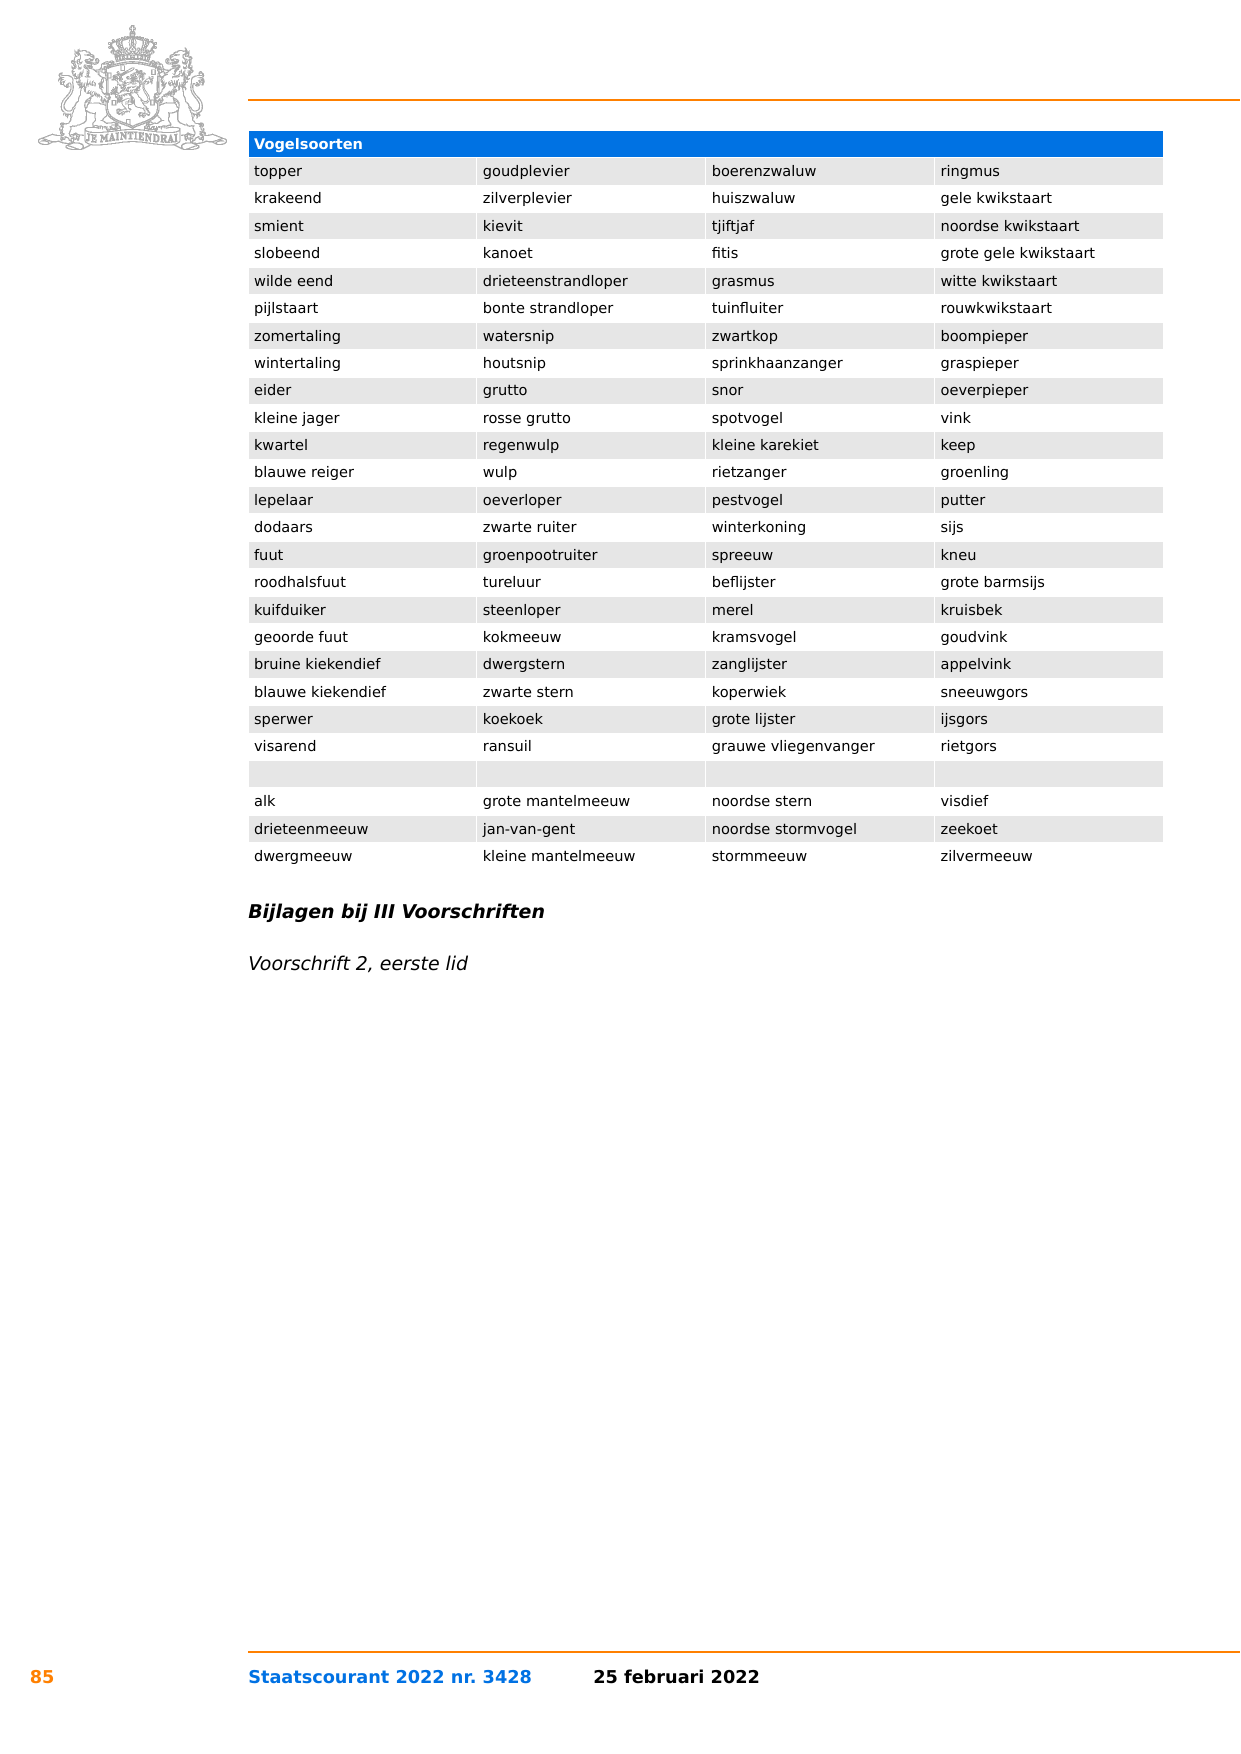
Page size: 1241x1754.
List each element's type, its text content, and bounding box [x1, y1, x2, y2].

table_cell zilverplevier [477, 186, 705, 212]
table_cell snor [706, 378, 934, 404]
table_cell vink [935, 405, 1163, 431]
table_cell rietzanger [706, 460, 934, 486]
table_cell wulp [477, 460, 705, 486]
table_cell jan-van-gent [477, 816, 705, 842]
table_cell putter [935, 487, 1163, 513]
table_cell rosse grutto [477, 405, 705, 431]
table_cell kuifduiker [249, 597, 476, 623]
table_cell wintertaling [249, 350, 476, 376]
table_cell sijs [935, 515, 1163, 541]
table_cell stormmeeuw [706, 843, 934, 869]
table_cell visarend [249, 734, 476, 760]
table_cell groenling [935, 460, 1163, 486]
table_cell smient [249, 213, 476, 239]
table_cell appelvink [935, 651, 1163, 678]
table_cell goudvink [935, 624, 1163, 650]
table_cell dwergstern [477, 651, 705, 678]
table_header Vogelsoorten [249, 131, 1163, 157]
table_cell kleine jager [249, 405, 476, 431]
table_cell grote barmsijs [935, 569, 1163, 596]
table_cell [706, 761, 934, 787]
table_cell pestvogel [706, 487, 934, 513]
table_cell zwarte stern [477, 679, 705, 705]
table_cell houtsnip [477, 350, 705, 376]
table_cell oeverpieper [935, 378, 1163, 404]
table_cell visdief [935, 789, 1163, 815]
table_cell gele kwikstaart [935, 186, 1163, 212]
table_cell ringmus [935, 158, 1163, 185]
table_cell [935, 761, 1163, 787]
table_cell groenpootruiter [477, 542, 705, 568]
table_cell keep [935, 432, 1163, 459]
table_cell kokmeeuw [477, 624, 705, 650]
table_cell kievit [477, 213, 705, 239]
table_cell krakeend [249, 186, 476, 212]
table_cell dodaars [249, 515, 476, 541]
subtitle Voorschrift 2, eerste lid [248, 953, 1163, 974]
table_cell alk [249, 789, 476, 815]
table_cell witte kwikstaart [935, 268, 1163, 294]
table_cell blauwe reiger [249, 460, 476, 486]
table_cell spotvogel [706, 405, 934, 431]
table_cell beflijster [706, 569, 934, 596]
table_cell noordse stern [706, 789, 934, 815]
table_cell regenwulp [477, 432, 705, 459]
table_cell koperwiek [706, 679, 934, 705]
table_cell watersnip [477, 323, 705, 349]
table_cell grasmus [706, 268, 934, 294]
table_cell [477, 761, 705, 787]
table_cell grauwe vliegenvanger [706, 734, 934, 760]
table_cell oeverloper [477, 487, 705, 513]
table_cell fitis [706, 241, 934, 267]
table_cell pijlstaart [249, 295, 476, 322]
table_cell blauwe kiekendief [249, 679, 476, 705]
table_cell tjiftjaf [706, 213, 934, 239]
table_cell drieteenstrandloper [477, 268, 705, 294]
table_cell rietgors [935, 734, 1163, 760]
table_cell [249, 761, 476, 787]
table_cell steenloper [477, 597, 705, 623]
table_cell lepelaar [249, 487, 476, 513]
table_cell grote mantelmeeuw [477, 789, 705, 815]
table_cell roodhalsfuut [249, 569, 476, 596]
subtitle Bijlagen bij III Voorschriften [248, 901, 1163, 923]
table_cell bonte strandloper [477, 295, 705, 322]
table_cell noordse stormvogel [706, 816, 934, 842]
table_cell topper [249, 158, 476, 185]
table_cell ijsgors [935, 706, 1163, 733]
table_cell kleine karekiet [706, 432, 934, 459]
table_cell goudplevier [477, 158, 705, 185]
table_cell tuinfluiter [706, 295, 934, 322]
table_cell grote gele kwikstaart [935, 241, 1163, 267]
table_cell geoorde fuut [249, 624, 476, 650]
table_cell zeekoet [935, 816, 1163, 842]
table_cell kwartel [249, 432, 476, 459]
table_cell slobeend [249, 241, 476, 267]
table_cell zanglijster [706, 651, 934, 678]
table_cell dwergmeeuw [249, 843, 476, 869]
table_cell zwarte ruiter [477, 515, 705, 541]
table_cell drieteenmeeuw [249, 816, 476, 842]
table_cell koekoek [477, 706, 705, 733]
table_cell boompieper [935, 323, 1163, 349]
table_cell ransuil [477, 734, 705, 760]
table_cell sneeuwgors [935, 679, 1163, 705]
table_cell merel [706, 597, 934, 623]
table_cell fuut [249, 542, 476, 568]
table_cell bruine kiekendief [249, 651, 476, 678]
table_cell huiszwaluw [706, 186, 934, 212]
table_cell zwartkop [706, 323, 934, 349]
table_cell graspieper [935, 350, 1163, 376]
table_cell eider [249, 378, 476, 404]
picture [38, 25, 227, 150]
table_cell grote lijster [706, 706, 934, 733]
table_cell noordse kwikstaart [935, 213, 1163, 239]
table_cell wilde eend [249, 268, 476, 294]
table_cell sprinkhaanzanger [706, 350, 934, 376]
table_cell rouwkwikstaart [935, 295, 1163, 322]
table_cell boerenzwaluw [706, 158, 934, 185]
table_cell kruisbek [935, 597, 1163, 623]
table_cell zilvermeeuw [935, 843, 1163, 869]
table_cell sperwer [249, 706, 476, 733]
table_cell tureluur [477, 569, 705, 596]
table_cell kramsvogel [706, 624, 934, 650]
table_cell grutto [477, 378, 705, 404]
table_cell kanoet [477, 241, 705, 267]
table_cell spreeuw [706, 542, 934, 568]
table_cell winterkoning [706, 515, 934, 541]
table_cell kneu [935, 542, 1163, 568]
table_cell zomertaling [249, 323, 476, 349]
table_cell kleine mantelmeeuw [477, 843, 705, 869]
